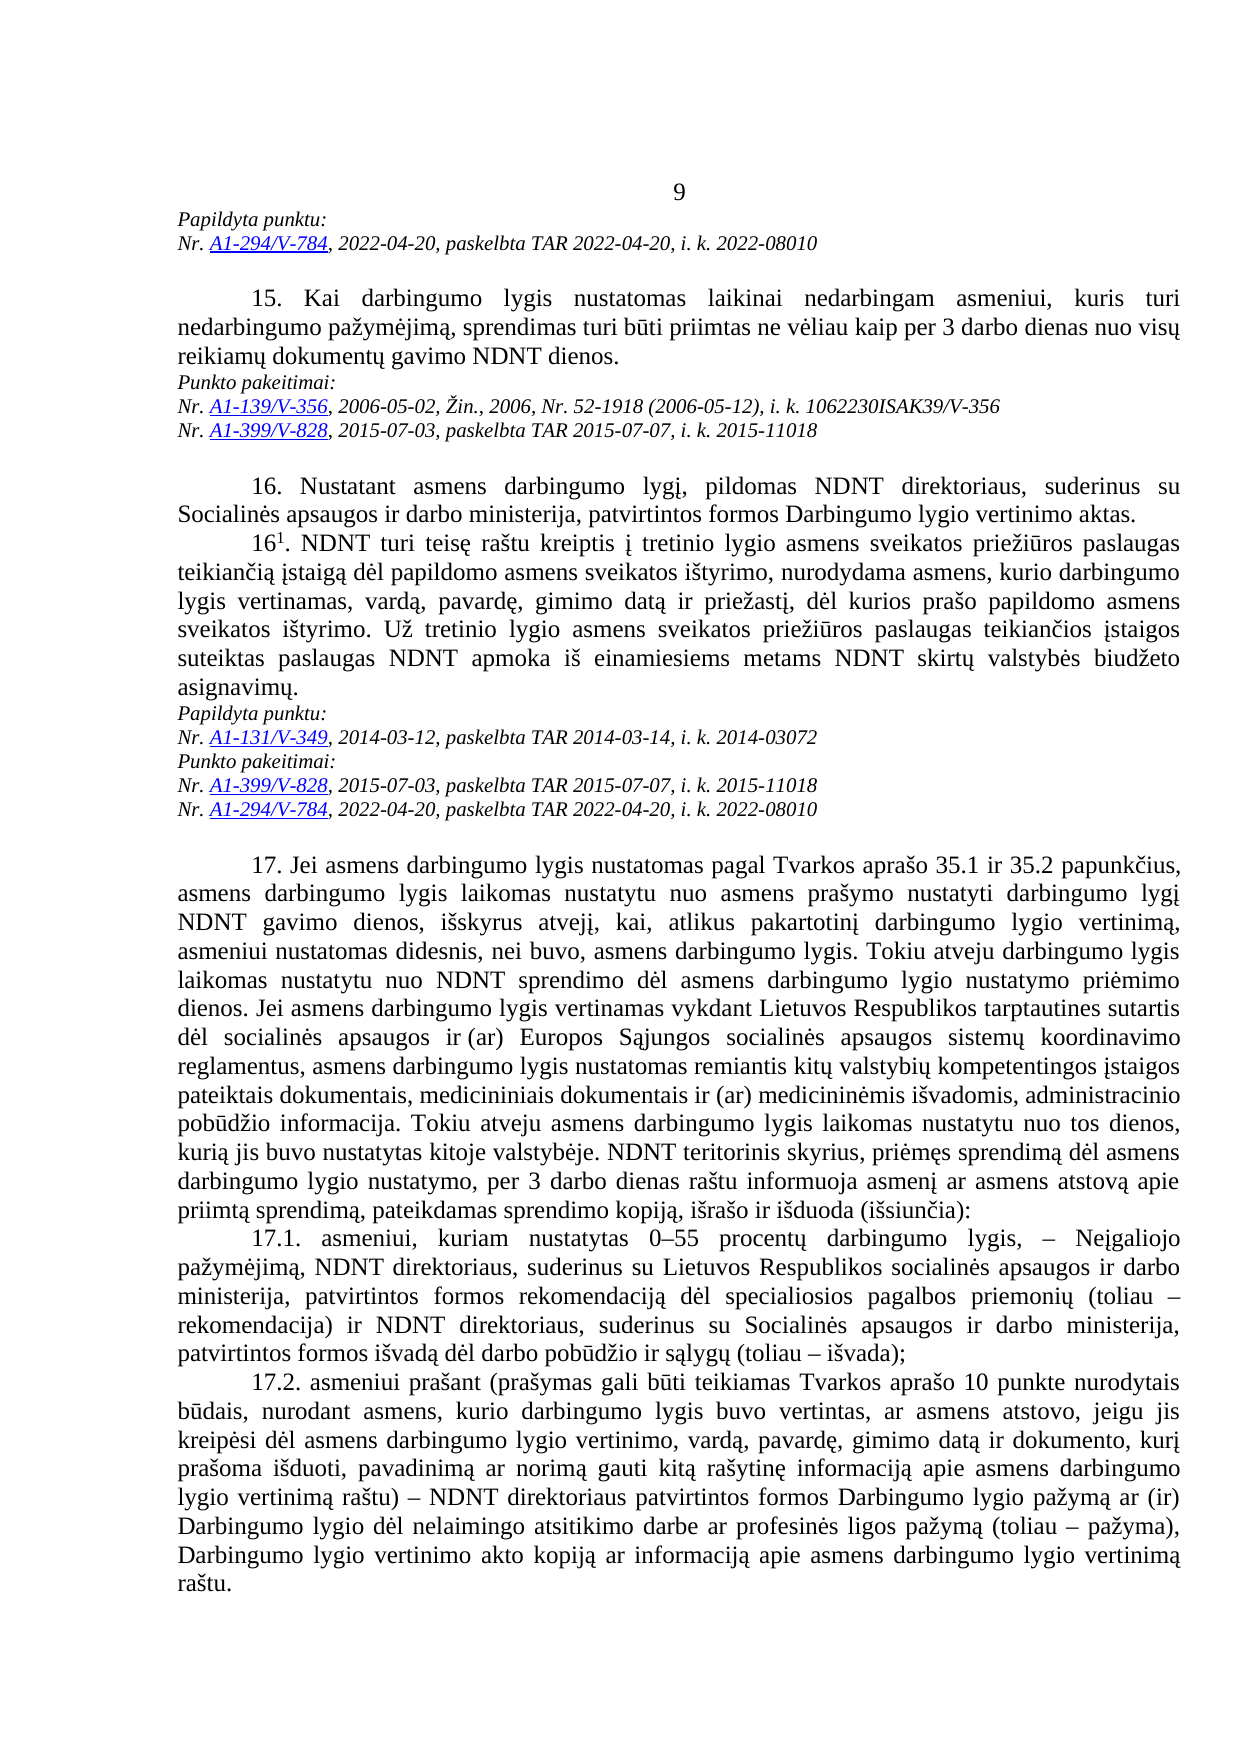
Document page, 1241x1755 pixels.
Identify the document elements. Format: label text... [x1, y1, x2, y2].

text 15. Kai darbingumo lygis nustatomas laikinai nedarbingam asmeniui, kuris turi nedarbingumo pažymėjimą, sprendimas turi būti priimtas ne vėliau kaip per 3 darbo dienas nuo visų reikiamų dokumentų gavimo NDNT dienos. [177, 283, 1181, 370]
text Nr. A1-294/V-784, 2022-04-20, paskelbta TAR 2022-04-20, i. k. 2022-08010 [177, 231, 1181, 255]
text 161. NDNT turi teisę raštu kreiptis į tretinio lygio asmens sveikatos priežiūros paslaugas teikiančią įstaigą dėl papildomo asmens sveikatos ištyrimo, nurodydama asmens, kurio darbingumo lygis vertinamas, vardą, pavardę, gimimo datą ir priežastį, dėl kurios prašo papildomo asmens sveikatos ištyrimo. Už tretinio lygio asmens sveikatos priežiūros paslaugas teikiančios įstaigos suteiktas paslaugas NDNT apmoka iš einamiesiems metams NDNT skirtų valstybės biudžeto asignavimų. [177, 528, 1181, 701]
text Punkto pakeitimai: [177, 749, 1181, 773]
text Nr. A1-131/V-349, 2014-03-12, paskelbta TAR 2014-03-14, i. k. 2014-03072 [177, 725, 1181, 749]
text 17. Jei asmens darbingumo lygis nustatomas pagal Tvarkos aprašo 35.1 ir 35.2 papunkčius, asmens darbingumo lygis laikomas nustatytu nuo asmens prašymo nustatyti darbingumo lygį NDNT gavimo dienos, išskyrus atvejį, kai, atlikus pakartotinį darbingumo lygio vertinimą, asmeniui nustatomas didesnis, nei buvo, asmens darbingumo lygis. Tokiu atveju darbingumo lygis laikomas nustatytu nuo NDNT sprendimo dėl asmens darbingumo lygio nustatymo priėmimo dienos. Jei asmens darbingumo lygis vertinamas vykdant Lietuvos Respublikos tarptautines sutartis dėl socialinės apsaugos ir (ar) Europos Sąjungos socialinės apsaugos sistemų koordinavimo reglamentus, asmens darbingumo lygis nustatomas remiantis kitų valstybių kompetentingos įstaigos pateiktais dokumentais, medicininiais dokumentais ir (ar) medicininėmis išvadomis, administracinio pobūdžio informacija. Tokiu atveju asmens darbingumo lygis laikomas nustatytu nuo tos dienos, kurią jis buvo nustatytas kitoje valstybėje. NDNT teritorinis skyrius, priėmęs sprendimą dėl asmens darbingumo lygio nustatymo, per 3 darbo dienas raštu informuoja asmenį ar asmens atstovą apie priimtą sprendimą, pateikdamas sprendimo kopiją, išrašo ir išduoda (išsiunčia): [177, 850, 1181, 1223]
text Nr. A1-139/V-356, 2006-05-02, Žin., 2006, Nr. 52-1918 (2006-05-12), i. k. 1062230ISAK39/V-356 [177, 394, 1181, 418]
text 17.2. asmeniui prašant (prašymas gali būti teikiamas Tvarkos aprašo 10 punkte nurodytais būdais, nurodant asmens, kurio darbingumo lygis buvo vertintas, ar asmens atstovo, jeigu jis kreipėsi dėl asmens darbingumo lygio vertinimo, vardą, pavardę, gimimo datą ir dokumento, kurį prašoma išduoti, pavadinimą ar norimą gauti kitą rašytinę informaciją apie asmens darbingumo lygio vertinimą raštu) – NDNT direktoriaus patvirtintos formos Darbingumo lygio pažymą ar (ir) Darbingumo lygio dėl nelaimingo atsitikimo darbe ar profesinės ligos pažymą (toliau – pažyma), Darbingumo lygio vertinimo akto kopiją ar informaciją apie asmens darbingumo lygio vertinimą raštu. [177, 1367, 1181, 1597]
text Nr. A1-294/V-784, 2022-04-20, paskelbta TAR 2022-04-20, i. k. 2022-08010 [177, 797, 1181, 821]
text Papildyta punktu: [177, 207, 1181, 231]
text 17.1. asmeniui, kuriam nustatytas 0–55 procentų darbingumo lygis, – Neįgaliojo pažymėjimą, NDNT direktoriaus, suderinus su Lietuvos Respublikos socialinės apsaugos ir darbo ministerija, patvirtintos formos rekomendaciją dėl specialiosios pagalbos priemonių (toliau – rekomendacija) ir NDNT direktoriaus, suderinus su Socialinės apsaugos ir darbo ministerija, patvirtintos formos išvadą dėl darbo pobūdžio ir sąlygų (toliau – išvada); [177, 1223, 1181, 1367]
text Papildyta punktu: [177, 701, 1181, 725]
text Punkto pakeitimai: [177, 370, 1181, 394]
text Nr. A1-399/V-828, 2015-07-03, paskelbta TAR 2015-07-07, i. k. 2015-11018 [177, 773, 1181, 797]
text Nr. A1-399/V-828, 2015-07-03, paskelbta TAR 2015-07-07, i. k. 2015-11018 [177, 418, 1181, 442]
text 16. Nustatant asmens darbingumo lygį, pildomas NDNT direktoriaus, suderinus su Socialinės apsaugos ir darbo ministerija, patvirtintos formos Darbingumo lygio vertinimo aktas. [177, 471, 1181, 528]
